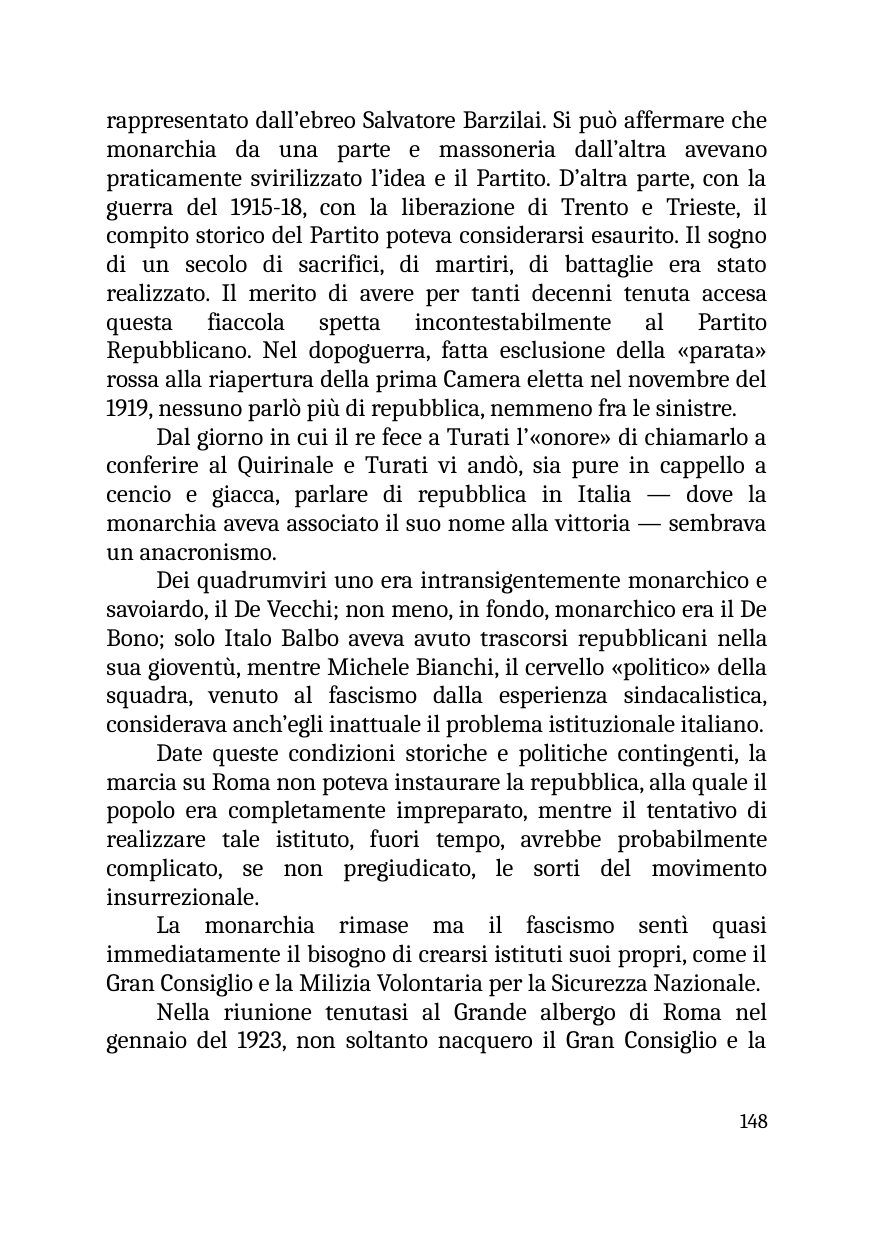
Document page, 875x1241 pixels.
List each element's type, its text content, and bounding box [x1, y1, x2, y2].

text rappresentato dall’ebreo Salvatore Barzilai. Si può affermare che monarchia da una parte e massoneria dall’altra avevano praticamente svirilizzato l’idea e il Partito. D’altra parte, con la guerra del 1915-18, con la liberazione di Trento e Trieste, il compito storico del Partito poteva considerarsi esaurito. Il sogno di un secolo di sacrifici, di martiri, di battaglie era stato realizzato. Il merito di avere per tanti decenni tenuta accesa questa fiaccola spetta incontestabilmente al Partito Repubblicano. Nel dopoguerra, fatta esclusione della «parata» rossa alla riapertura della prima Camera eletta nel novembre del 1919, nessuno parlò più di repubblica, nemmeno fra le sinistre. [106, 106, 768, 422]
text Date queste condizioni storiche e politiche contingenti, la marcia su Roma non poteva instaurare la repubblica, alla quale il popolo era completamente impreparato, mentre il tentativo di realizzare tale istituto, fuori tempo, avrebbe probabilmente complicato, se non pregiudicato, le sorti del movimento insurrezionale. [106, 739, 768, 911]
text Nella riunione tenutasi al Grande albergo di Roma nel gennaio del 1923, non soltanto nacquero il Gran Consiglio e la [106, 997, 768, 1055]
text La monarchia rimase ma il fascismo sentì quasi immediatamente il bisogno di crearsi istituti suoi propri, come il Gran Consiglio e la Milizia Volontaria per la Sicurezza Nazionale. [106, 911, 768, 997]
text Dal giorno in cui il re fece a Turati l’«onore» di chiamarlo a conferire al Quirinale e Turati vi andò, sia pure in cappello a cencio e giacca, parlare di repubblica in Italia — dove la monarchia aveva associato il suo nome alla vittoria — sembrava un anacronismo. [106, 422, 768, 566]
text Dei quadrumviri uno era intransigentemente monarchico e savoiardo, il De Vecchi; non meno, in fondo, monarchico era il De Bono; solo Italo Balbo aveva avuto trascorsi repubblicani nella sua gioventù, mentre Michele Bianchi, il cervello «politico» della squadra, venuto al fascismo dalla esperienza sindacalistica, considerava anch’egli inattuale il problema istituzionale italiano. [106, 566, 768, 739]
